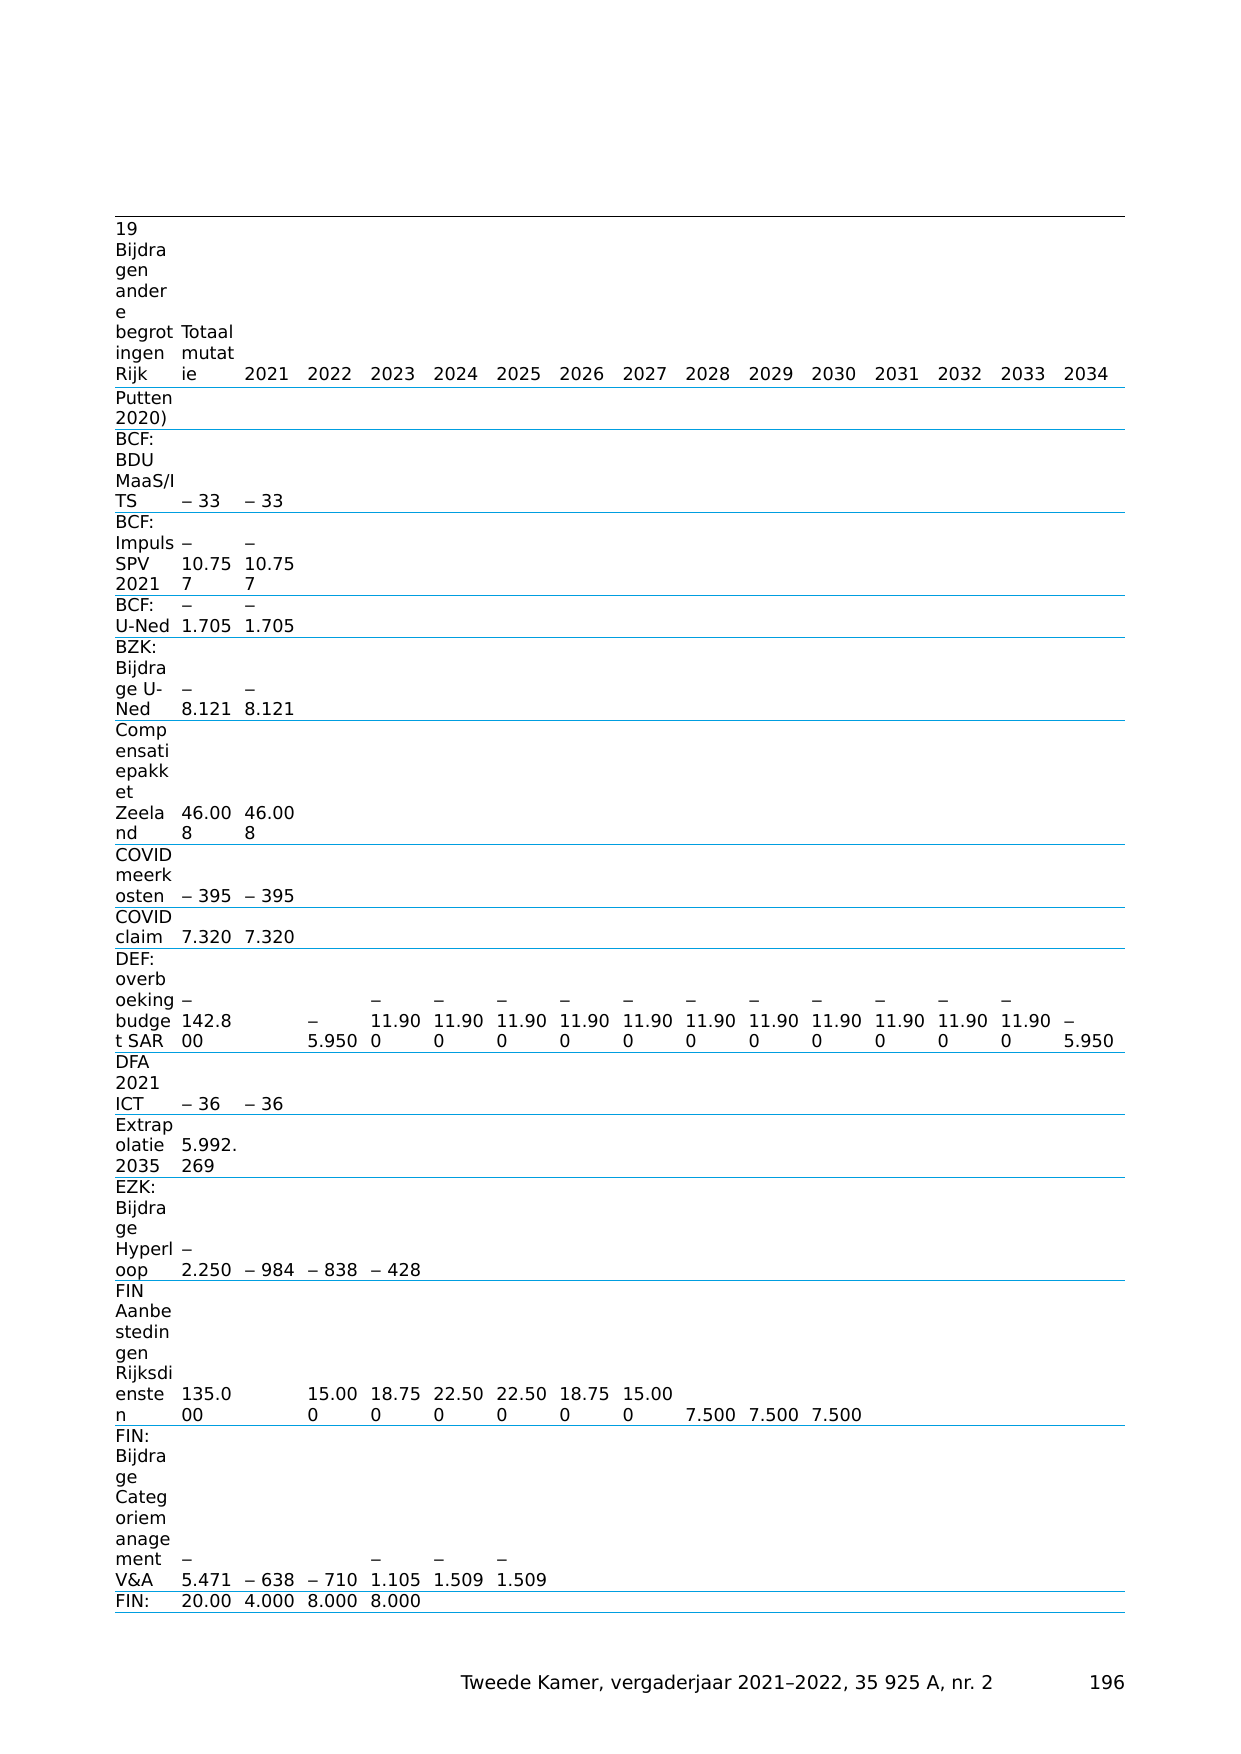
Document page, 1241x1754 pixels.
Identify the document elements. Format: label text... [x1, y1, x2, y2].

table_cell [493, 430, 556, 512]
table_cell [556, 1053, 619, 1114]
table_cell [493, 638, 556, 720]
table_cell ‒ 11.900 [619, 949, 682, 1052]
table_cell [304, 513, 367, 595]
table_cell [556, 513, 619, 595]
table_cell 22.500 [430, 1281, 493, 1425]
table_cell [430, 430, 493, 512]
table_cell [808, 1178, 871, 1280]
table_cell ‒ 142.800 [178, 949, 241, 1052]
table_cell [682, 1426, 745, 1591]
table_cell [619, 513, 682, 595]
table_cell [998, 1053, 1060, 1114]
table_cell ‒ 5.950 [304, 949, 367, 1052]
table_cell [241, 1115, 304, 1177]
table_cell [493, 1115, 556, 1177]
table_cell 2031 [871, 217, 934, 387]
table_cell [745, 638, 808, 720]
table_cell [745, 1178, 808, 1280]
table_cell ‒ 428 [367, 1178, 430, 1280]
table_cell [304, 638, 367, 720]
table_cell [556, 908, 619, 948]
table_cell [682, 1053, 745, 1114]
table_cell [745, 908, 808, 948]
table_cell [493, 1592, 556, 1612]
table_cell ‒ 5.950 [1060, 949, 1125, 1052]
table_cell [430, 1115, 493, 1177]
table_cell ‒ 11.900 [934, 949, 997, 1052]
table_cell [430, 1178, 493, 1280]
table_cell [808, 908, 871, 948]
table_cell [871, 1281, 934, 1425]
table_cell 2032 [934, 217, 997, 387]
table_cell [493, 908, 556, 948]
table_cell 2033 [998, 217, 1060, 387]
table_cell [430, 721, 493, 844]
table_cell [556, 845, 619, 906]
table_cell ‒ 11.900 [430, 949, 493, 1052]
table_cell [430, 513, 493, 595]
table_cell [682, 1592, 745, 1612]
table_cell [367, 1115, 430, 1177]
table_cell ‒ 11.900 [871, 949, 934, 1052]
table_cell Compensatiepakket Zeeland [115, 721, 178, 844]
table_cell [619, 1115, 682, 1177]
table_cell ‒ 838 [304, 1178, 367, 1280]
table_cell ‒ 11.900 [998, 949, 1060, 1052]
table_cell [1060, 845, 1125, 906]
table_cell [871, 721, 934, 844]
table_cell [998, 721, 1060, 844]
table_cell [430, 638, 493, 720]
table_cell [304, 1053, 367, 1114]
table_cell BCF: Impuls SPV 2021 [115, 513, 178, 595]
table_cell 22.500 [493, 1281, 556, 1425]
table_cell 18.750 [556, 1281, 619, 1425]
table_cell [493, 596, 556, 637]
table_cell 5.992.269 [178, 1115, 241, 1177]
table_cell [934, 908, 997, 948]
table_cell [934, 1115, 997, 1177]
table_cell [871, 388, 934, 429]
table_cell [745, 430, 808, 512]
table_cell [619, 721, 682, 844]
table_cell [998, 1281, 1060, 1425]
table_cell [619, 430, 682, 512]
table_cell 2029 [745, 217, 808, 387]
table_cell ‒ 11.900 [367, 949, 430, 1052]
table_cell ‒ 36 [241, 1053, 304, 1114]
table_cell [1060, 1115, 1125, 1177]
table_cell [934, 845, 997, 906]
table_cell [682, 596, 745, 637]
table_cell [241, 1281, 304, 1425]
table_cell [1060, 638, 1125, 720]
table_cell 7.500 [808, 1281, 871, 1425]
table_cell [619, 1178, 682, 1280]
table_cell [934, 1053, 997, 1114]
table_cell [998, 596, 1060, 637]
table_cell [998, 1178, 1060, 1280]
table_cell [493, 513, 556, 595]
table_cell ‒ 11.900 [745, 949, 808, 1052]
table_cell ‒ 1.509 [493, 1426, 556, 1591]
table_cell [430, 1053, 493, 1114]
table_cell [367, 388, 430, 429]
table_cell 19 Bijdragen andere begrotingen Rijk [115, 217, 178, 387]
table_cell [998, 1426, 1060, 1591]
table_cell [619, 388, 682, 429]
table_cell [934, 721, 997, 844]
table_cell [808, 513, 871, 595]
table_cell [871, 1426, 934, 1591]
table_cell [808, 1053, 871, 1114]
table_cell [682, 513, 745, 595]
table_cell [493, 721, 556, 844]
table_cell [808, 1115, 871, 1177]
table_cell ‒ 10.757 [178, 513, 241, 595]
table_header Tabel 88 Artikel 19 Bijdragen andere begrotingen Rijk (bedragen x € 1.000) [115, 191, 1125, 216]
table_cell [304, 430, 367, 512]
table_cell 4.000 [241, 1592, 304, 1612]
table_cell [430, 596, 493, 637]
table_cell [682, 845, 745, 906]
table_cell [682, 1178, 745, 1280]
table_cell [556, 430, 619, 512]
table_cell [808, 430, 871, 512]
table_cell [808, 1426, 871, 1591]
table_cell [619, 1053, 682, 1114]
table_cell [556, 1592, 619, 1612]
table_cell FIN: Bijdrage Categoriemanagement V&A [115, 1426, 178, 1591]
table_cell [745, 596, 808, 637]
table_cell 2025 [493, 217, 556, 387]
table_cell [1060, 1281, 1125, 1425]
table_cell 135.000 [178, 1281, 241, 1425]
table_cell DFA 2021 ICT [115, 1053, 178, 1114]
table_cell ‒ 1.705 [178, 596, 241, 637]
table_cell ‒ 1.105 [367, 1426, 430, 1591]
table_cell 15.000 [304, 1281, 367, 1425]
table_cell ‒ 984 [241, 1178, 304, 1280]
table_cell [871, 513, 934, 595]
table_cell [808, 1592, 871, 1612]
table_cell [998, 908, 1060, 948]
table_cell 2024 [430, 217, 493, 387]
table_cell ‒ 10.757 [241, 513, 304, 595]
table_cell [1060, 513, 1125, 595]
table_cell [1060, 908, 1125, 948]
table_cell [871, 1053, 934, 1114]
table_cell 20.00 [178, 1592, 241, 1612]
table_cell [934, 1178, 997, 1280]
table_cell [998, 1592, 1060, 1612]
table_cell 7.500 [682, 1281, 745, 1425]
table_cell [367, 908, 430, 948]
table_cell [367, 638, 430, 720]
table_cell ‒ 8.121 [241, 638, 304, 720]
table_cell [808, 638, 871, 720]
table_cell BCF: U-Ned [115, 596, 178, 637]
table_cell ‒ 33 [178, 430, 241, 512]
table_cell [493, 1053, 556, 1114]
table_cell [745, 1115, 808, 1177]
table_cell [556, 1115, 619, 1177]
table_cell [682, 388, 745, 429]
table_cell [934, 596, 997, 637]
table_cell ‒ 8.121 [178, 638, 241, 720]
table_cell [304, 721, 367, 844]
table_cell ‒ 11.900 [682, 949, 745, 1052]
table_cell [493, 845, 556, 906]
table_cell 46.008 [241, 721, 304, 844]
table_cell Totaal mutatie [178, 217, 241, 387]
table_cell [493, 388, 556, 429]
table_cell [1060, 1053, 1125, 1114]
table_cell [304, 388, 367, 429]
table_cell [934, 1281, 997, 1425]
table_cell DEF: overboeking budget SAR [115, 949, 178, 1052]
table_cell [808, 721, 871, 844]
table_cell Extrapolatie 2035 [115, 1115, 178, 1177]
table_cell [745, 513, 808, 595]
table_cell [304, 596, 367, 637]
table_cell [1060, 596, 1125, 637]
table_cell [998, 1115, 1060, 1177]
table_cell 2030 [808, 217, 871, 387]
table_cell [682, 430, 745, 512]
table_cell [808, 388, 871, 429]
table_cell [745, 721, 808, 844]
table_cell [871, 638, 934, 720]
table_cell [367, 513, 430, 595]
table_cell 18.750 [367, 1281, 430, 1425]
table_cell ‒ 11.900 [493, 949, 556, 1052]
table_cell 46.008 [178, 721, 241, 844]
table_cell [934, 430, 997, 512]
table_cell [556, 1426, 619, 1591]
table_cell [998, 430, 1060, 512]
table_cell ‒ 36 [178, 1053, 241, 1114]
table_cell [367, 430, 430, 512]
table_cell COVID claim [115, 908, 178, 948]
table_cell EZK: Bijdrage Hyperloop [115, 1178, 178, 1280]
table_cell [1060, 721, 1125, 844]
table_cell BZK: Bijdrage U-Ned [115, 638, 178, 720]
table_cell ‒ 1.705 [241, 596, 304, 637]
table_cell [430, 845, 493, 906]
table_cell COVID meerkosten [115, 845, 178, 906]
table_cell [619, 908, 682, 948]
table_cell [1060, 1178, 1125, 1280]
table_cell ‒ 11.900 [808, 949, 871, 1052]
table_cell [430, 908, 493, 948]
table_cell [556, 596, 619, 637]
table_cell [998, 638, 1060, 720]
table_cell [619, 638, 682, 720]
table_cell [178, 388, 241, 429]
table_cell 2028 [682, 217, 745, 387]
table_cell [998, 845, 1060, 906]
table_cell 2026 [556, 217, 619, 387]
table_cell [934, 638, 997, 720]
table_cell [682, 638, 745, 720]
table_cell [556, 721, 619, 844]
table_cell ‒ 638 [241, 1426, 304, 1591]
table_cell ‒ 5.471 [178, 1426, 241, 1591]
table_cell 7.320 [241, 908, 304, 948]
table_cell ‒ 395 [178, 845, 241, 906]
table_cell [745, 1592, 808, 1612]
table_cell [682, 1115, 745, 1177]
table_cell ‒ 395 [241, 845, 304, 906]
table_cell [619, 1426, 682, 1591]
table_cell [556, 638, 619, 720]
table_cell [808, 596, 871, 637]
table_cell [304, 908, 367, 948]
table_cell [1060, 388, 1125, 429]
table_cell [745, 1426, 808, 1591]
table_cell [367, 845, 430, 906]
table_cell [619, 596, 682, 637]
table_cell [745, 388, 808, 429]
table_cell [871, 1178, 934, 1280]
table_cell [556, 1178, 619, 1280]
table_cell [871, 1592, 934, 1612]
table_cell ‒ 33 [241, 430, 304, 512]
table_cell ‒ 11.900 [556, 949, 619, 1052]
table_cell 2023 [367, 217, 430, 387]
table_cell [871, 908, 934, 948]
table_cell [1060, 430, 1125, 512]
table_cell [430, 388, 493, 429]
table_cell 2034 [1060, 217, 1125, 387]
table_cell [241, 388, 304, 429]
table_cell [304, 1115, 367, 1177]
table_cell [871, 596, 934, 637]
table_cell [998, 513, 1060, 595]
table_cell 7.320 [178, 908, 241, 948]
table_cell [871, 1115, 934, 1177]
table_cell [934, 1426, 997, 1591]
table_cell [682, 721, 745, 844]
table_cell [367, 596, 430, 637]
table_cell 7.500 [745, 1281, 808, 1425]
table_cell [367, 1053, 430, 1114]
table_cell [556, 388, 619, 429]
table_cell FIN: [115, 1592, 178, 1612]
table_cell [808, 845, 871, 906]
table_cell [430, 1592, 493, 1612]
table_cell FIN Aanbestedingen Rijksdiensten [115, 1281, 178, 1425]
table_cell [934, 388, 997, 429]
table_cell ‒ 710 [304, 1426, 367, 1591]
table_cell Putten 2020) [115, 388, 178, 429]
table_cell [493, 1178, 556, 1280]
table_cell [934, 1592, 997, 1612]
table_cell [619, 845, 682, 906]
table_cell [1060, 1592, 1125, 1612]
table_cell [1060, 1426, 1125, 1591]
table_cell [682, 908, 745, 948]
table_cell 2021 [241, 217, 304, 387]
table_cell 2027 [619, 217, 682, 387]
table_cell [745, 1053, 808, 1114]
table_cell 15.000 [619, 1281, 682, 1425]
table_cell [619, 1592, 682, 1612]
table_cell ‒ 2.250 [178, 1178, 241, 1280]
table_cell 2022 [304, 217, 367, 387]
table_cell BCF: BDU MaaS/ITS [115, 430, 178, 512]
table_cell [934, 513, 997, 595]
table_cell ‒ 1.509 [430, 1426, 493, 1591]
table_cell [871, 430, 934, 512]
table_cell 8.000 [304, 1592, 367, 1612]
table_cell [304, 845, 367, 906]
table_cell [998, 388, 1060, 429]
table_cell [871, 845, 934, 906]
table_cell [745, 845, 808, 906]
table_cell [367, 721, 430, 844]
table_cell 8.000 [367, 1592, 430, 1612]
table_cell [241, 949, 304, 1052]
